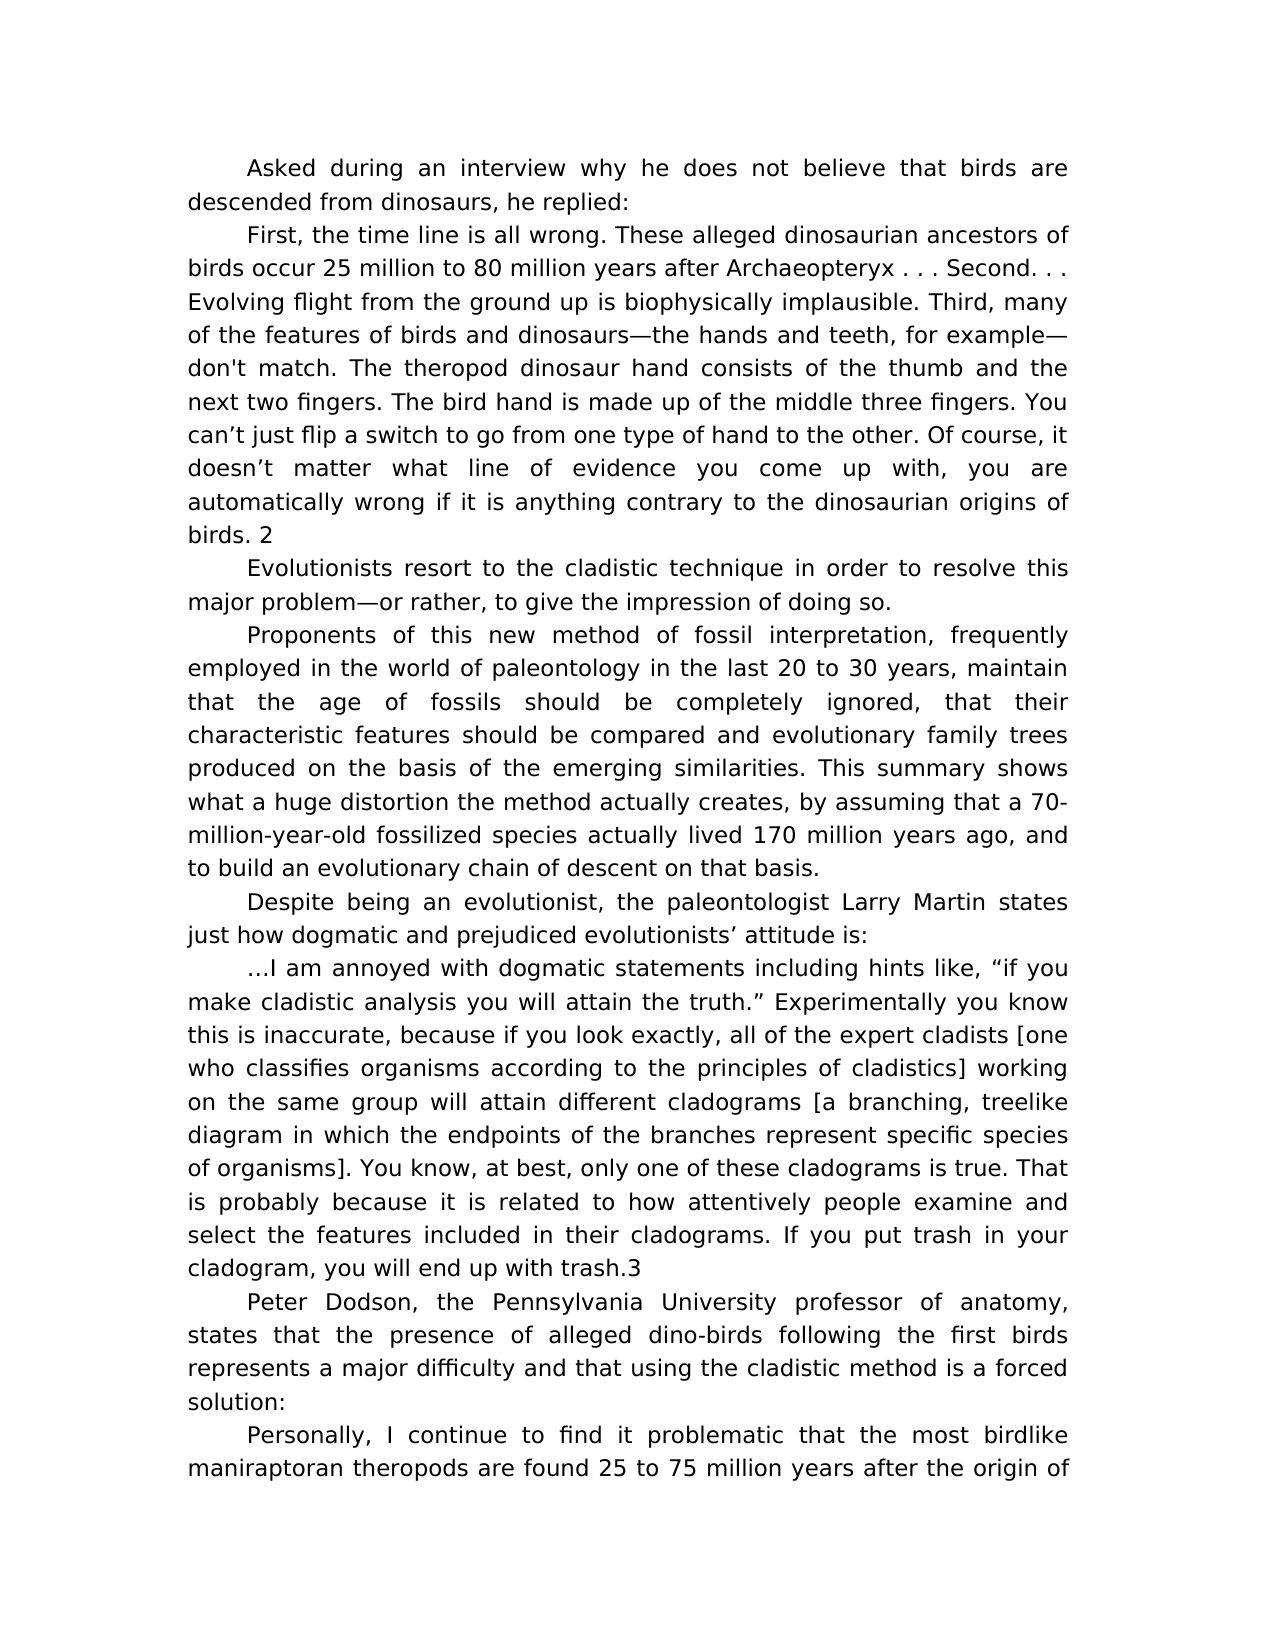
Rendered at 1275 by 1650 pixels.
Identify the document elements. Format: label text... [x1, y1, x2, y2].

text Proponents of this new method of fossil interpretation, frequently employed in the world of paleontology in the last 20 to 30 years, maintain that the age of fossils should be completely ignored, that their characteristic features should be compared and evolutionary family trees produced on the basis of the emerging similarities. This summary shows what a huge distortion the method actually creates, by assuming that a 70-million-year-old fossilized species actually lived 170 million years ago, and to build an evolutionary chain of descent on that basis. [187, 617, 1070, 883]
text Despite being an evolutionist, the paleontologist Larry Martin states just how dogmatic and prejudiced evolutionists’ attitude is: [187, 883, 1070, 950]
text …I am annoyed with dogmatic statements including hints like, “if you make cladistic analysis you will attain the truth.” Experimentally you know this is inaccurate, because if you look exactly, all of the expert cladists [one who classifies organisms according to the principles of cladistics] working on the same group will attain different cladograms [a branching, treelike diagram in which the endpoints of the branches represent specific species of organisms]. You know, at best, only one of these cladograms is true. That is probably because it is related to how attentively people examine and select the features included in their cladograms. If you put trash in your cladogram, you will end up with trash.3 [187, 950, 1070, 1283]
text Evolutionists resort to the cladistic technique in order to resolve this major problem—or rather, to give the impression of doing so. [187, 550, 1070, 617]
text Asked during an interview why he does not believe that birds are descended from dinosaurs, he replied: [187, 150, 1070, 217]
text Peter Dodson, the Pennsylvania University professor of anatomy, states that the presence of alleged dino-birds following the first birds represents a major difficulty and that using the cladistic method is a forced solution: [187, 1283, 1070, 1417]
text First, the time line is all wrong. These alleged dinosaurian ancestors of birds occur 25 million to 80 million years after Archaeopteryx . . . Second. . . Evolving flight from the ground up is biophysically implausible. Third, many of the features of birds and dinosaurs—the hands and teeth, for example—don't match. The theropod dinosaur hand consists of the thumb and the next two fingers. The bird hand is made up of the middle three fingers. You can’t just flip a switch to go from one type of hand to the other. Of course, it doesn’t matter what line of evidence you come up with, you are automatically wrong if it is anything contrary to the dinosaurian origins of birds. 2 [187, 217, 1070, 550]
text Personally, I continue to find it problematic that the most birdlike maniraptoran theropods are found 25 to 75 million years after the origin of [187, 1417, 1070, 1483]
